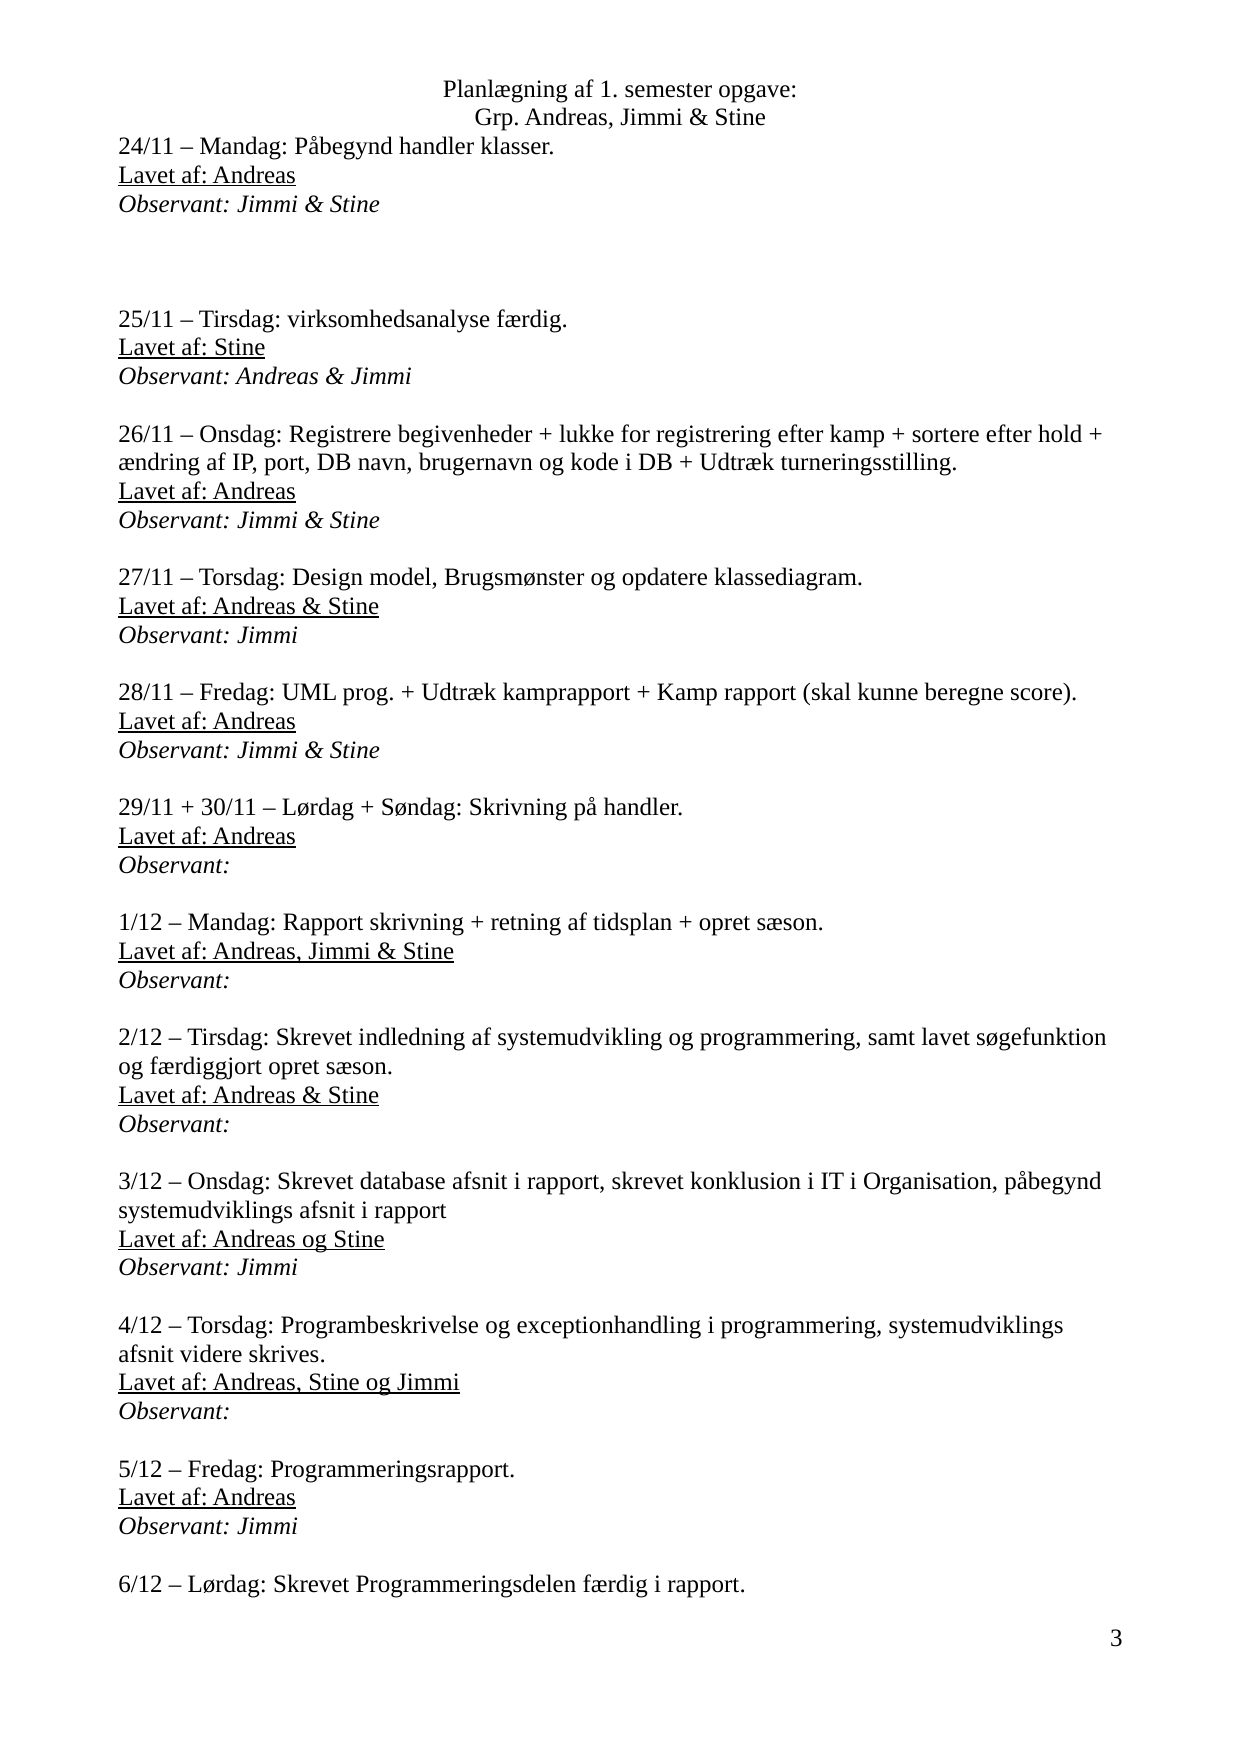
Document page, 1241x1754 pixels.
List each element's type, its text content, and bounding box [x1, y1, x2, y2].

text Lavet af: Stine [118, 332, 1122, 361]
text 4/12 – Torsdag: Programbeskrivelse og exceptionhandling i programmering, systemudviklings afsnit videre skrives. [118, 1310, 1122, 1367]
text 25/11 – Tirsdag: virksomhedsanalyse færdig. [118, 304, 1122, 332]
text 27/11 – Torsdag: Design model, Brugsmønster og opdatere klassediagram. [118, 562, 1122, 591]
text Lavet af: Andreas [118, 1482, 1122, 1511]
text Observant: Andreas & Jimmi [118, 361, 1122, 390]
text Lavet af: Andreas [118, 476, 1122, 505]
text 1/12 – Mandag: Rapport skrivning + retning af tidsplan + opret sæson. [118, 907, 1122, 936]
text 24/11 – Mandag: Påbegynd handler klasser. [118, 131, 1122, 160]
text Observant: [118, 1109, 1122, 1137]
text Observant: [118, 1396, 1122, 1425]
text Lavet af: Andreas, Stine og Jimmi [118, 1367, 1122, 1396]
text Lavet af: Andreas [118, 821, 1122, 850]
text Observant: Jimmi & Stine [118, 505, 1122, 534]
text 3/12 – Onsdag: Skrevet database afsnit i rapport, skrevet konklusion i IT i Organisation, påbegynd systemudviklings afsnit i rapport [118, 1166, 1122, 1224]
text 6/12 – Lørdag: Skrevet Programmeringsdelen færdig i rapport. [118, 1569, 1122, 1597]
text 29/11 + 30/11 – Lørdag + Søndag: Skrivning på handler. [118, 792, 1122, 821]
text Observant: Jimmi & Stine [118, 735, 1122, 764]
text Observant: Jimmi [118, 1511, 1122, 1540]
text Lavet af: Andreas [118, 160, 1122, 189]
text 5/12 – Fredag: Programmeringsrapport. [118, 1454, 1122, 1482]
text Observant: Jimmi & Stine [118, 189, 1122, 217]
text 2/12 – Tirsdag: Skrevet indledning af systemudvikling og programmering, samt lavet søgefunktion og færdiggjort opret sæson. [118, 1022, 1122, 1080]
text Lavet af: Andreas, Jimmi & Stine [118, 936, 1122, 965]
text Lavet af: Andreas & Stine [118, 591, 1122, 620]
text Lavet af: Andreas & Stine [118, 1080, 1122, 1109]
text Lavet af: Andreas og Stine [118, 1224, 1122, 1252]
text 28/11 – Fredag: UML prog. + Udtræk kamprapport + Kamp rapport (skal kunne beregne score). Lavet af: Andreas [118, 677, 1122, 735]
text 26/11 – Onsdag: Registrere begivenheder + lukke for registrering efter kamp + sortere efter hold + ændring af IP, port, DB navn, brugernavn og kode i DB + Udtræk turneringsstilling. [118, 419, 1122, 476]
text Observant: [118, 965, 1122, 994]
text Observant: Jimmi [118, 620, 1122, 649]
text Observant: [118, 850, 1122, 879]
text Observant: Jimmi [118, 1252, 1122, 1281]
